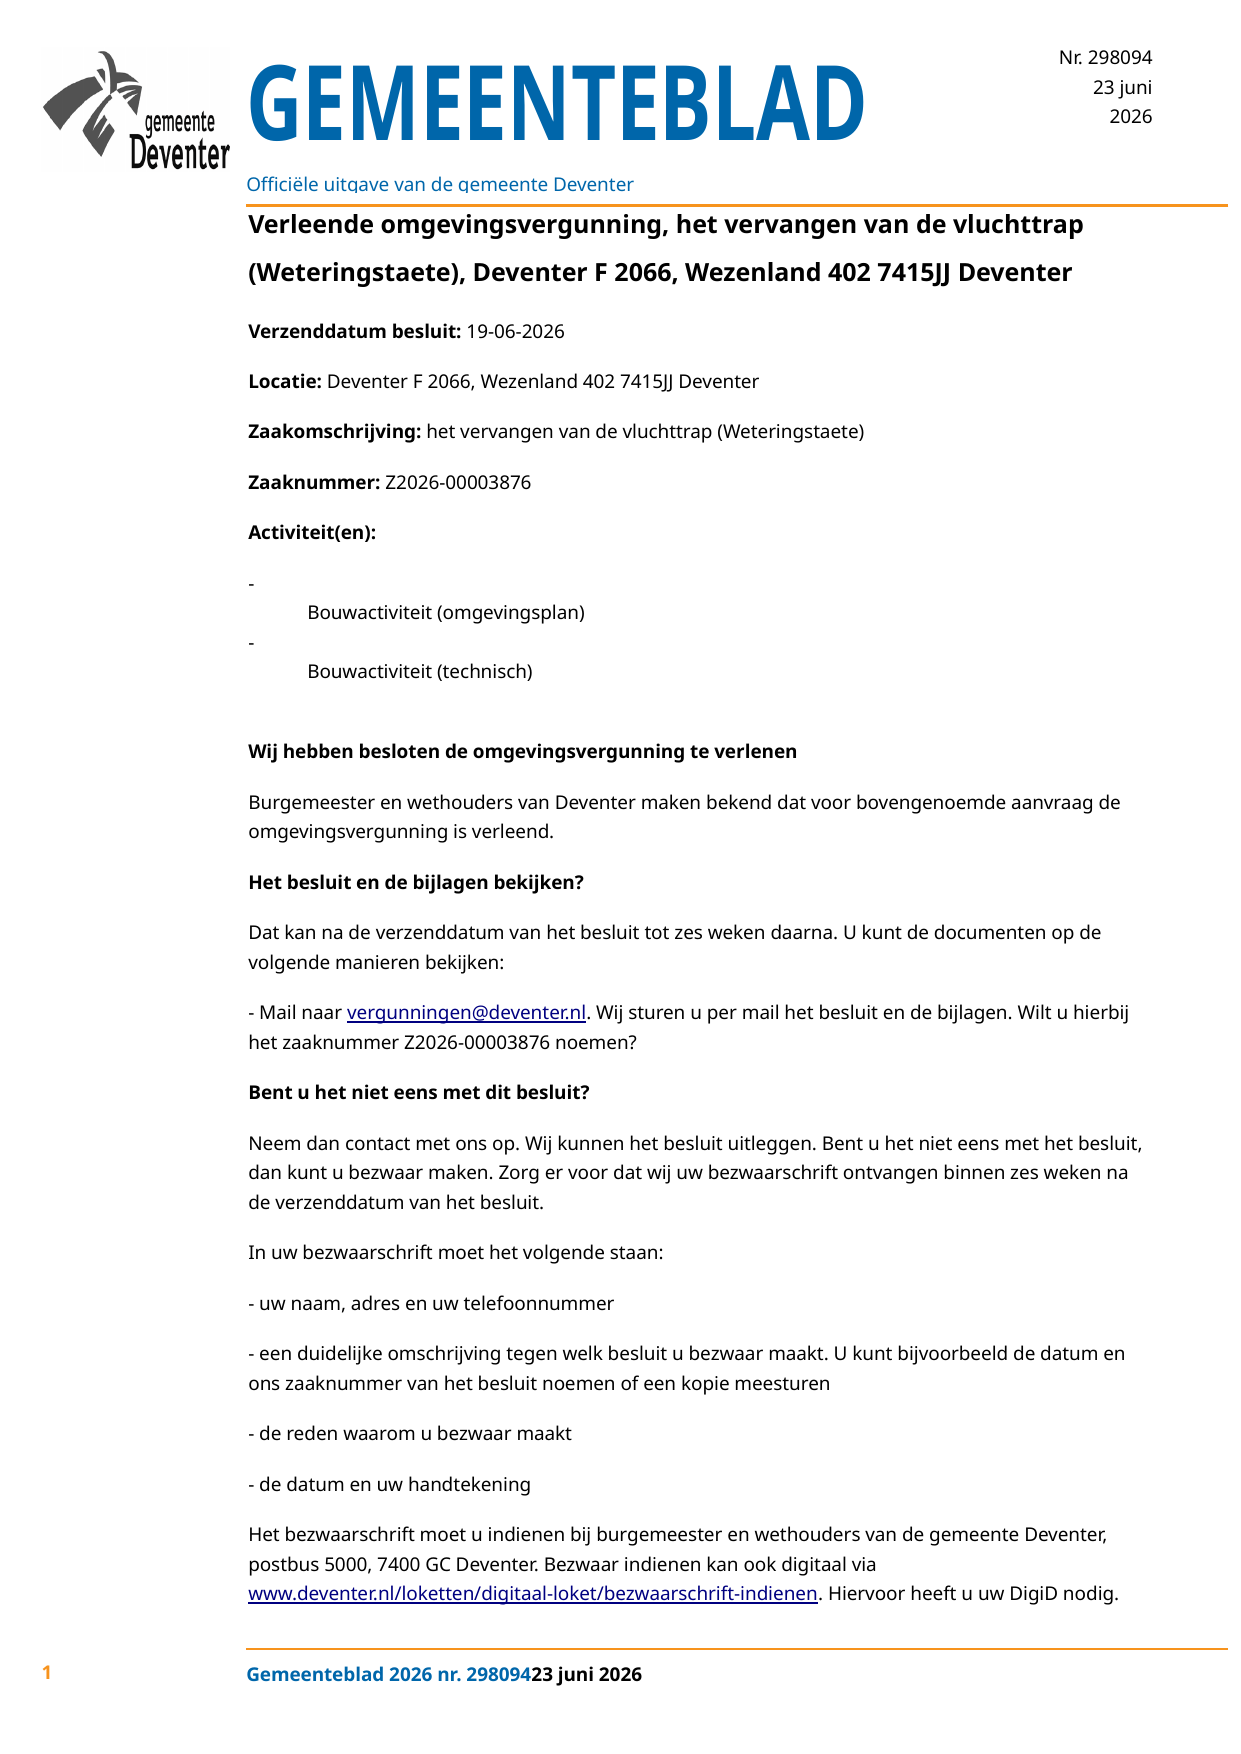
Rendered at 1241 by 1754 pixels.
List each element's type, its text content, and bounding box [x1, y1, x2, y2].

list Bouwactiviteit (omgevingsplan) [248, 599, 1152, 625]
text Locatie: Deventer F 2066, Wezenland 402 7415JJ Deventer [248, 368, 1152, 394]
text Neem dan contact met ons op. Wij kunnen het besluit uitleggen. Bent u het niet eens met het besluit, dan kunt u bezwaar maken. Zorg er voor dat wij uw bezwaarschrift ontvangen binnen zes weken na de verzenddatum van het besluit. [248, 1130, 1152, 1215]
text Bent u het niet eens met dit besluit? [248, 1079, 1152, 1105]
text - de reden waarom u bezwaar maakt [248, 1420, 1152, 1446]
picture [41, 47, 231, 172]
text - Mail naar vergunningen@deventer.nl. Wij sturen u per mail het besluit en de bijlagen. Wilt u hierbij het zaaknummer Z2026-00003876 noemen? [248, 999, 1152, 1055]
text In uw bezwaarschrift moet het volgende staan: [248, 1239, 1152, 1265]
list Bouwactiviteit (technisch) [248, 659, 1152, 684]
text - de datum en uw handtekening [248, 1471, 1152, 1497]
text Verleende omgevingsvergunning, het vervangen van de vluchttrap (Weteringstaete), Deventer F 2066, Wezenland 402 7415JJ Deventer [248, 207, 1152, 288]
text Zaaknummer: Z2026-00003876 [248, 469, 1152, 495]
text Wij hebben besloten de omgevingsvergunning te verlenen [248, 739, 1152, 764]
text Burgemeester en wethouders van Deventer maken bekend dat voor bovengenoemde aanvraag de omgevingsvergunning is verleend. [248, 789, 1152, 844]
text Dat kan na de verzenddatum van het besluit tot zes weken daarna. U kunt de documenten op de volgende manieren bekijken: [248, 919, 1152, 975]
text Het bezwaarschrift moet u indienen bij burgemeester en wethouders van de gemeente Deventer, postbus 5000, 7400 GC Deventer. Bezwaar indienen kan ook digitaal via www.deventer.nl/loketten/digitaal-loket/bezwaarschrift-indienen. Hiervoor heeft u uw DigiD nodig. [248, 1521, 1152, 1606]
text Het besluit en de bijlagen bekijken? [248, 869, 1152, 895]
text - uw naam, adres en uw telefoonnummer [248, 1290, 1152, 1316]
text Verzenddatum besluit: 19-06-2026 [248, 318, 1152, 344]
text Activiteit(en): [248, 519, 1152, 545]
text Zaakomschrijving: het vervangen van de vluchttrap (Weteringstaete) [248, 419, 1152, 444]
text - een duidelijke omschrijving tegen welk besluit u bezwaar maakt. U kunt bijvoorbeeld de datum en ons zaaknummer van het besluit noemen of een kopie meesturen [248, 1340, 1152, 1396]
